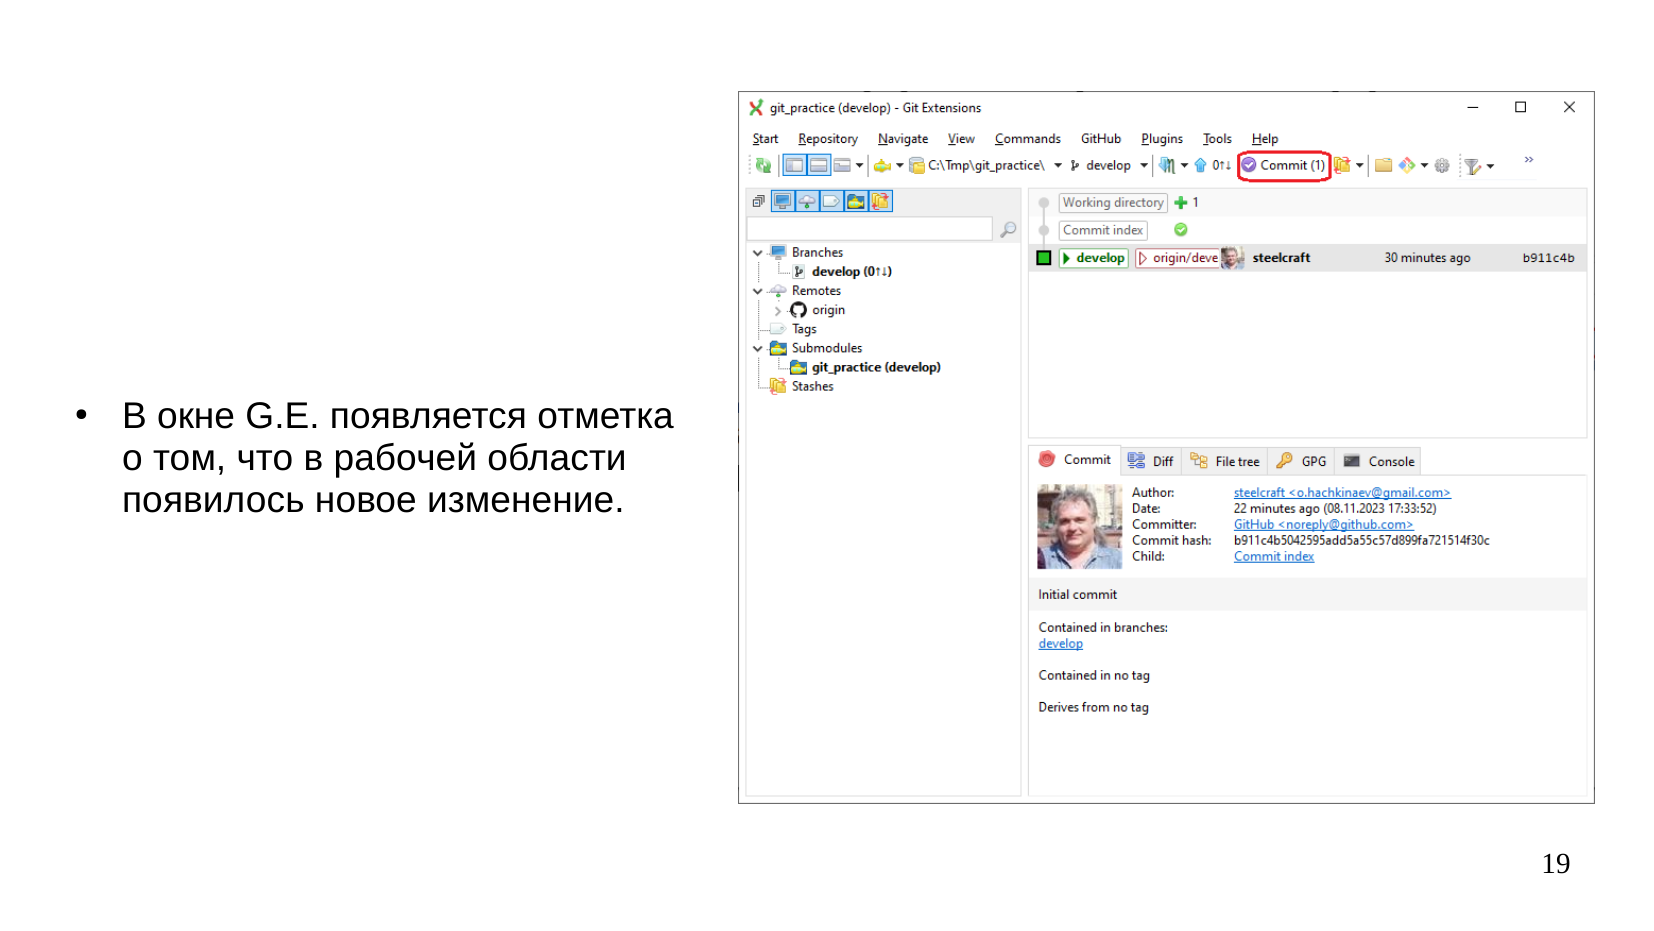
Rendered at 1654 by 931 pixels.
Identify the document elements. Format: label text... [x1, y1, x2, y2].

list В окне G.E. появляется отметка о том, что в рабочей области появилось новое изменение. [59, 394, 680, 562]
picture [738, 91, 1595, 804]
